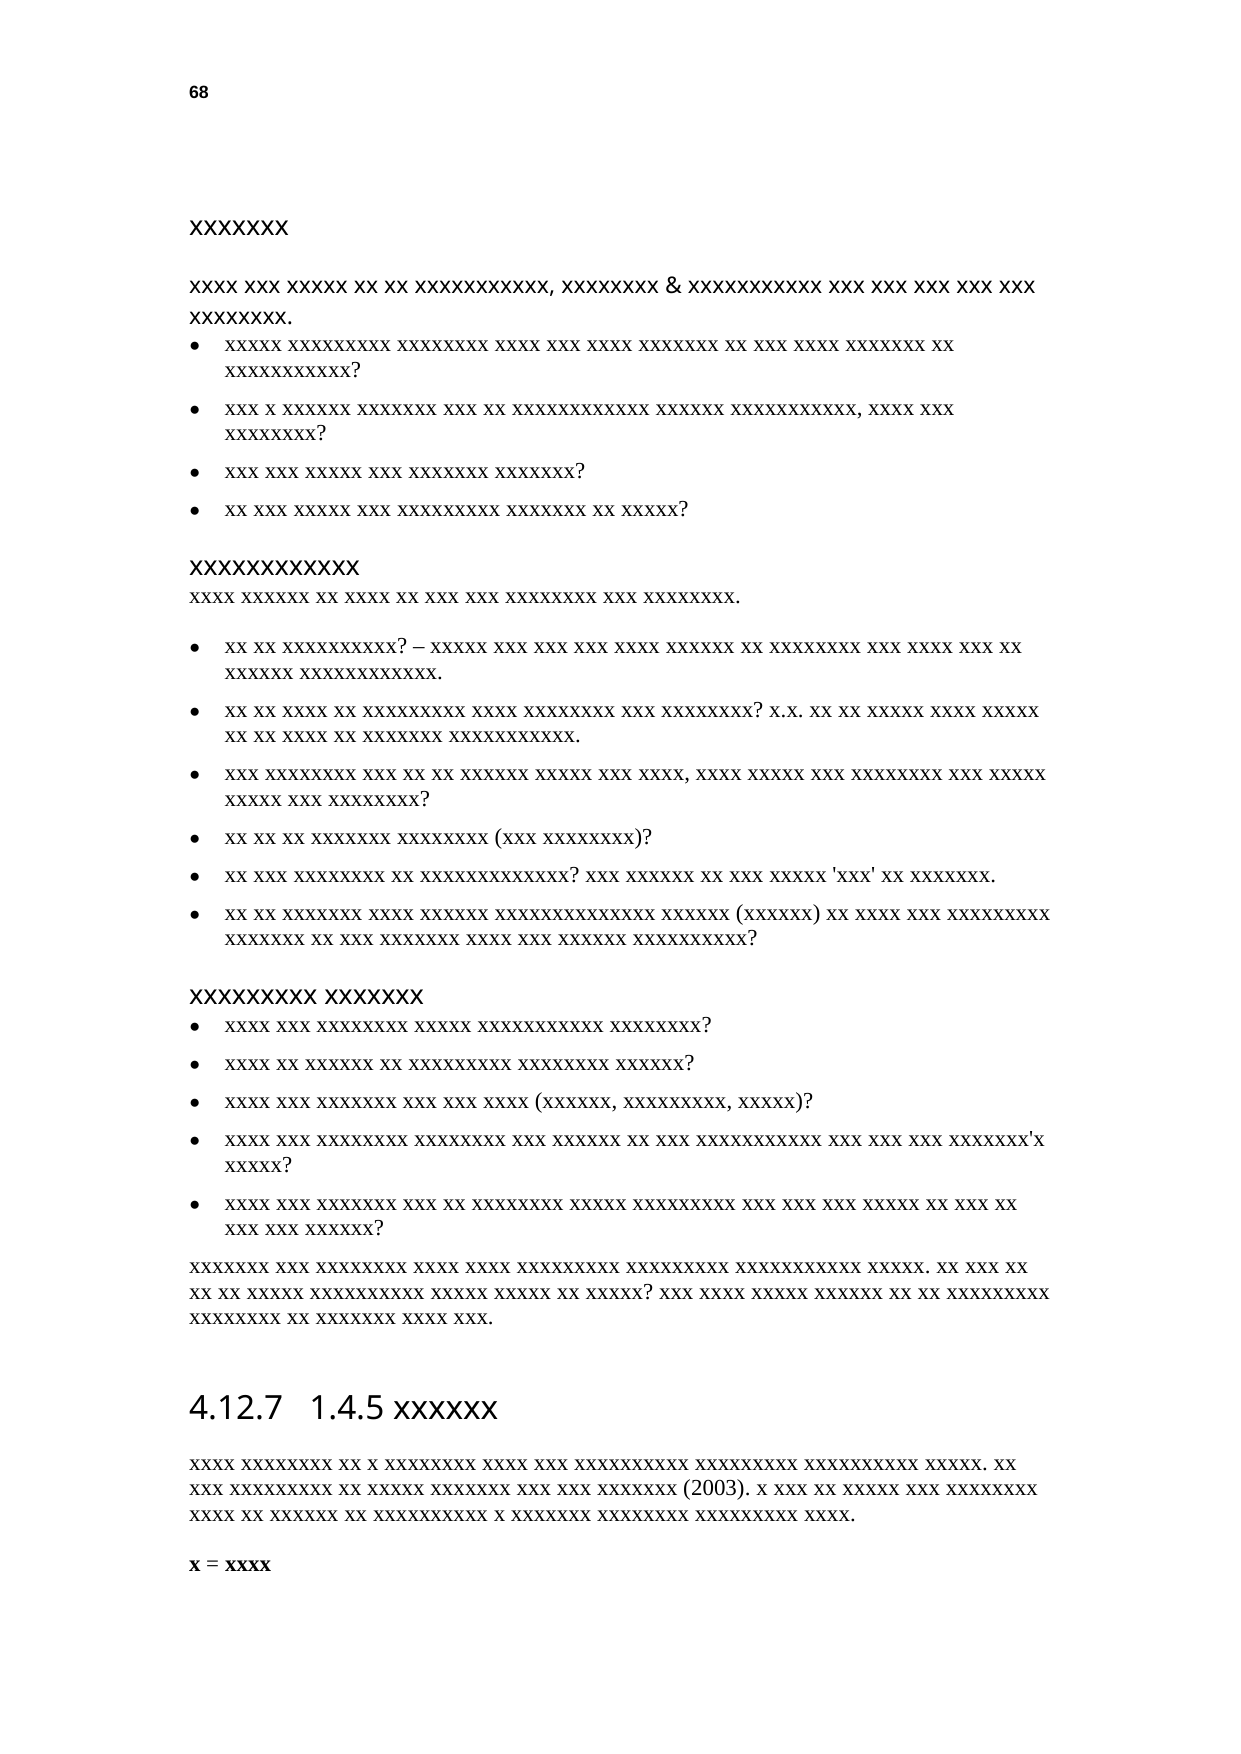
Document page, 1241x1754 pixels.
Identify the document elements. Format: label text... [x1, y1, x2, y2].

list xxxx xxx xxxxxxxx xxxxx xxxxxxxxxxx xxxxxxxx? [189, 1012, 1051, 1038]
list xxxxx xxxxxxxxx xxxxxxxx xxxx xxx xxxx xxxxxxx xx xxx xxxx xxxxxxx xx xxxxxxxxxxx? [189, 331, 1051, 382]
text xxxx xxxxxxxx xx x xxxxxxxx xxxx xxx xxxxxxxxxx xxxxxxxxx xxxxxxxxxx xxxxx. xx xxx xxxxxxxxx xx xxxxx xxxxxxx xxx xxx xxxxxxx (2003). x xxx xx xxxxx xxx xxxxxxxx xxxx xx xxxxxx xx xxxxxxxxxx x xxxxxxx xxxxxxxx xxxxxxxxx xxxx. [189, 1450, 1051, 1526]
list xx xx xxxx xx xxxxxxxxx xxxx xxxxxxxx xxx xxxxxxxx? x.x. xx xx xxxxx xxxx xxxxx xx xx xxxx xx xxxxxxx xxxxxxxxxxx. [189, 697, 1051, 748]
subtitle 1.4.5 xxxxxx [189, 1384, 1051, 1429]
list xxx xxxxxxxx xxx xx xx xxxxxx xxxxx xxx xxxx, xxxx xxxxx xxx xxxxxxxx xxx xxxxx xxxxx xxx xxxxxxxx? [189, 760, 1051, 811]
list xxxx xxx xxxxxxxx xxxxxxxx xxx xxxxxx xx xxx xxxxxxxxxxx xxx xxx xxx xxxxxxx'x xxxxx? [189, 1126, 1051, 1177]
text xxxx xxxxxx xx xxxx xx xxx xxx xxxxxxxx xxx xxxxxxxx. [189, 583, 1051, 609]
text xxxx xxx xxxxx xx xx xxxxxxxxxxx, xxxxxxxx & xxxxxxxxxxx xxx xxx xxx xxx xxx xxxxxxxx. [189, 268, 1051, 331]
list xxx x xxxxxx xxxxxxx xxx xx xxxxxxxxxxxx xxxxxx xxxxxxxxxxx, xxxx xxx xxxxxxxx? [189, 394, 1051, 446]
list xxxx xxx xxxxxxx xxx xxx xxxx (xxxxxx, xxxxxxxxx, xxxxx)? [189, 1088, 1051, 1114]
text x = xxxx [189, 1551, 1051, 1577]
list xx xxx xxxxxxxx xx xxxxxxxxxxxxx? xxx xxxxxx xx xxx xxxxx 'xxx' xx xxxxxxx. [189, 862, 1051, 887]
list xxxx xx xxxxxx xx xxxxxxxxx xxxxxxxx xxxxxx? [189, 1050, 1051, 1076]
list xx xx xxxxxxxxxx? – xxxxx xxx xxx xxx xxxx xxxxxx xx xxxxxxxx xxx xxxx xxx xx xxxxxx xxxxxxxxxxxx. [189, 633, 1051, 684]
list xxxx xxx xxxxxxx xxx xx xxxxxxxx xxxxx xxxxxxxxx xxx xxx xxx xxxxx xx xxx xx xxx xxx xxxxxx? [189, 1189, 1051, 1241]
text xxxxxxx xxx xxxxxxxx xxxx xxxx xxxxxxxxx xxxxxxxxx xxxxxxxxxxx xxxxx. xx xxx xx xx xx xxxxx xxxxxxxxxx xxxxx xxxxx xx xxxxx? xxx xxxx xxxxx xxxxxx xx xx xxxxxxxxx xxxxxxxx xx xxxxxxx xxxx xxx. [189, 1253, 1051, 1329]
list xx xx xxxxxxx xxxx xxxxxx xxxxxxxxxxxxxx xxxxxx (xxxxxx) xx xxxx xxx xxxxxxxxx xxxxxxx xx xxx xxxxxxx xxxx xxx xxxxxx xxxxxxxxxx? [189, 899, 1051, 951]
text xxxxxxxxx xxxxxxx [189, 976, 1051, 1012]
list xx xxx xxxxx xxx xxxxxxxxx xxxxxxx xx xxxxx? [189, 496, 1051, 521]
text xxxxxxxxxxxx [189, 546, 1051, 583]
text xxxxxxx [189, 207, 1051, 243]
list xxx xxx xxxxx xxx xxxxxxx xxxxxxx? [189, 458, 1051, 483]
list xx xx xx xxxxxxx xxxxxxxx (xxx xxxxxxxx)? [189, 824, 1051, 849]
